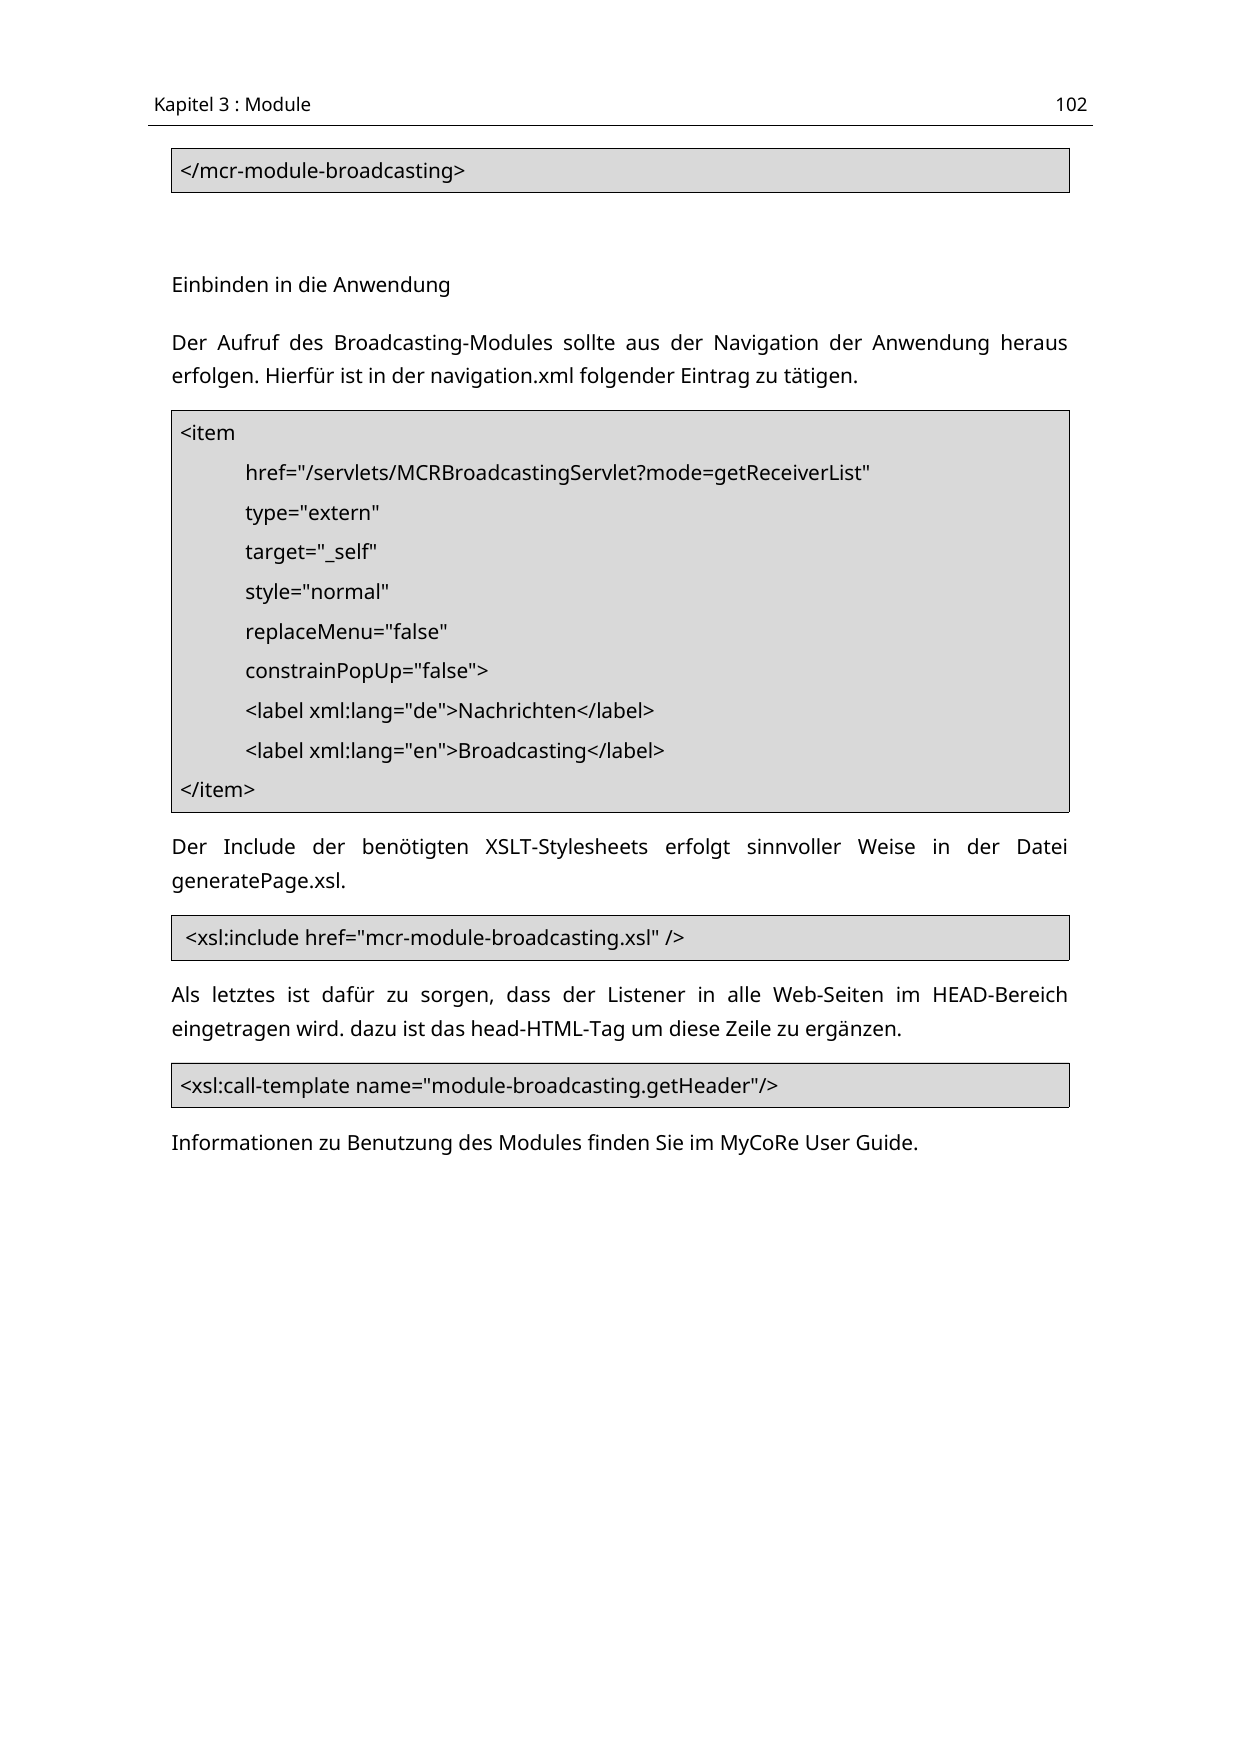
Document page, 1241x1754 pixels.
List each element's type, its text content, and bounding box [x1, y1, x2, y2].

text target="_self" [172, 529, 1069, 566]
text Der Aufruf des Broadcasting-Modules sollte aus der Navigation der Anwendung heraus erfolgen. Hierfür ist in der navigation.xml folgender Eintrag zu tätigen. [171, 328, 1069, 390]
text </mcr-module-broadcasting> [172, 149, 1069, 192]
text type="extern" [172, 489, 1069, 526]
text </item> [172, 767, 1069, 812]
text <label xml:lang="de">Nachrichten</label> [172, 688, 1069, 724]
text Der Include der benötigten XSLT-Stylesheets erfolgt sinnvoller Weise in der Datei generatePage.xsl. [171, 832, 1069, 894]
text <xsl:include href="mcr-module-broadcasting.xsl" /> [172, 916, 1069, 960]
text Als letztes ist dafür zu sorgen, dass der Listener in alle Web-Seiten im HEAD-Bereich eingetragen wird. dazu ist das head-HTML-Tag um diese Zeile zu ergänzen. [171, 980, 1069, 1042]
text <label xml:lang="en">Broadcasting</label> [172, 727, 1069, 764]
text Einbinden in die Anwendung [171, 270, 1069, 298]
text <xsl:call-template name="module-broadcasting.getHeader"/> [172, 1064, 1069, 1107]
text style="normal" [172, 569, 1069, 605]
text replaceMenu="false" [172, 608, 1069, 645]
text constrainPopUp="false"> [172, 648, 1069, 685]
text <item [172, 411, 1069, 447]
text href="/servlets/MCRBroadcastingServlet?mode=getReceiverList" [172, 450, 1069, 486]
text Informationen zu Benutzung des Modules finden Sie im MyCoRe User Guide. [171, 1128, 1069, 1156]
